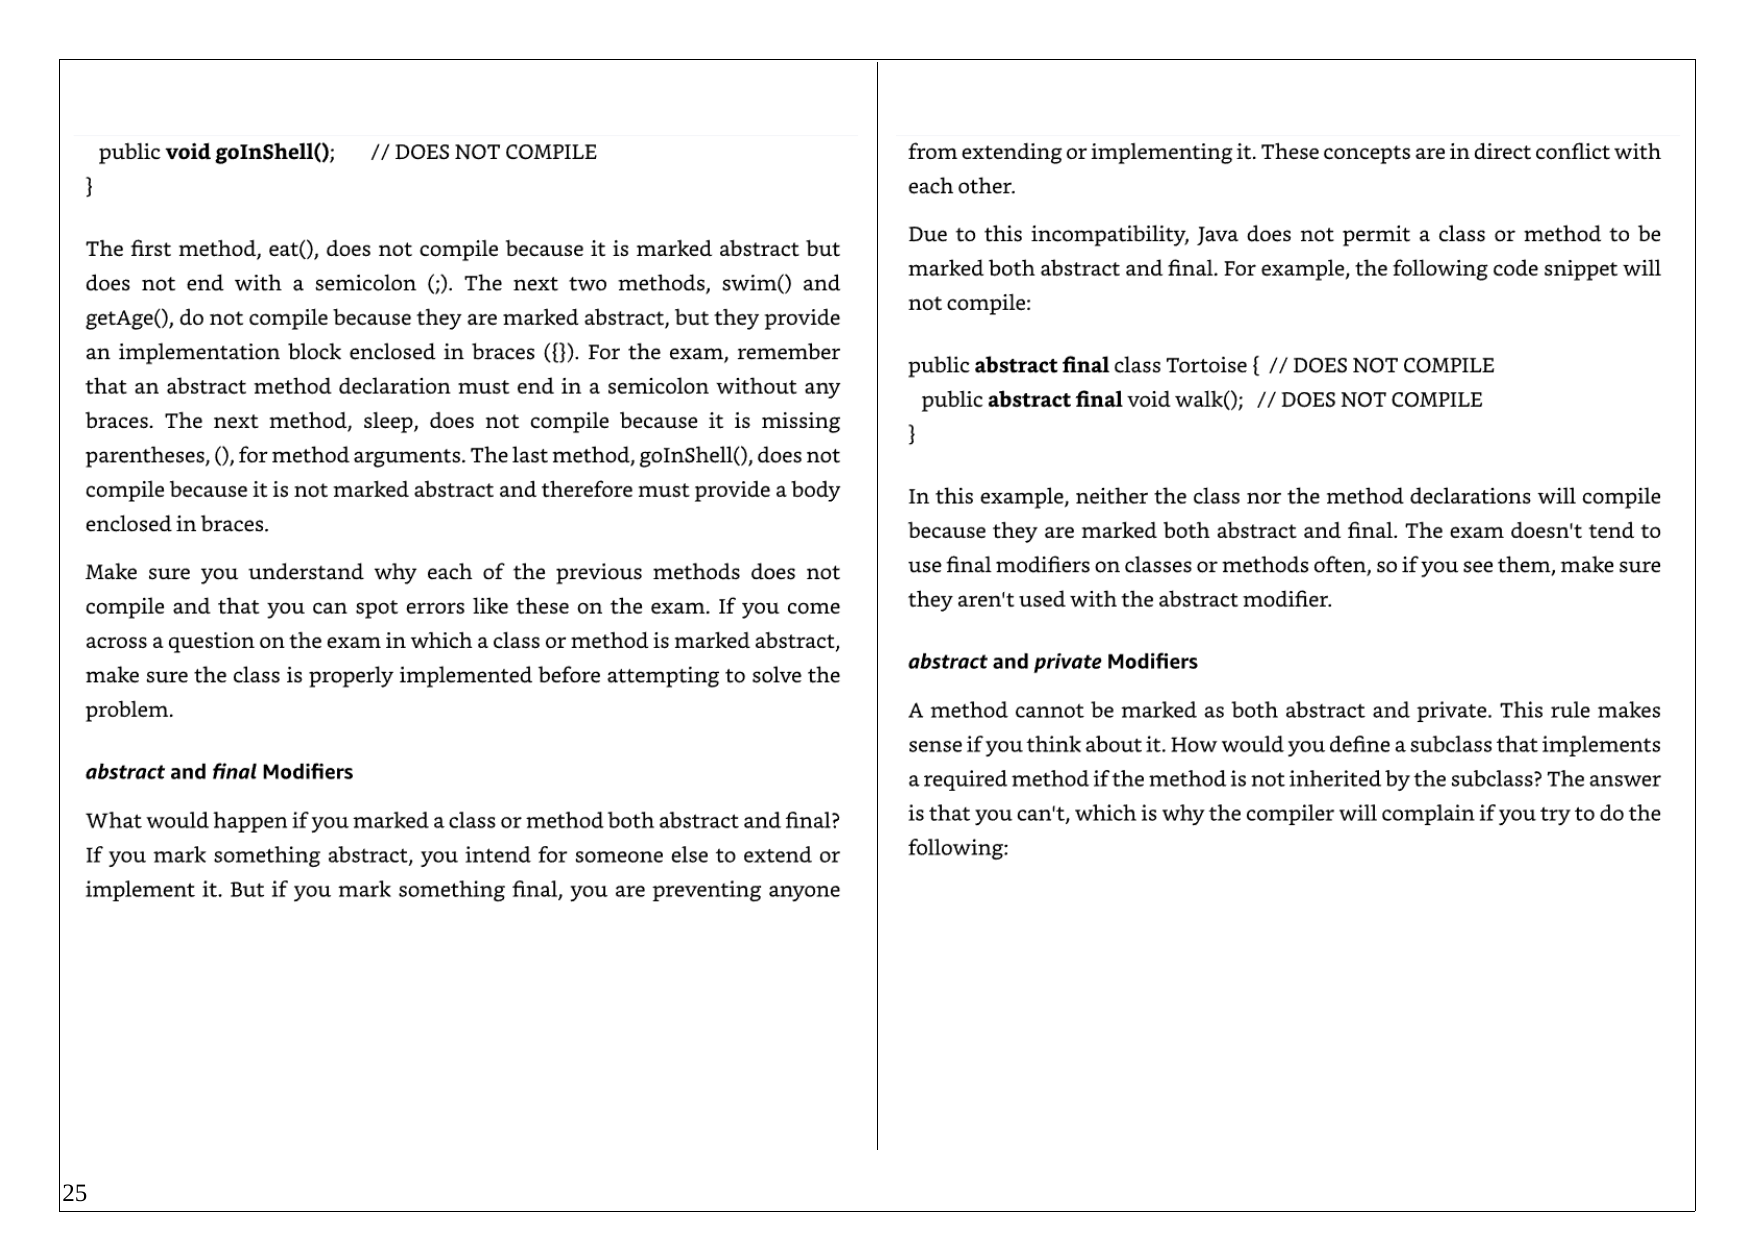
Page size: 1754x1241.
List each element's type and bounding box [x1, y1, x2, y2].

picture [73, 134, 859, 918]
picture [896, 134, 1681, 872]
